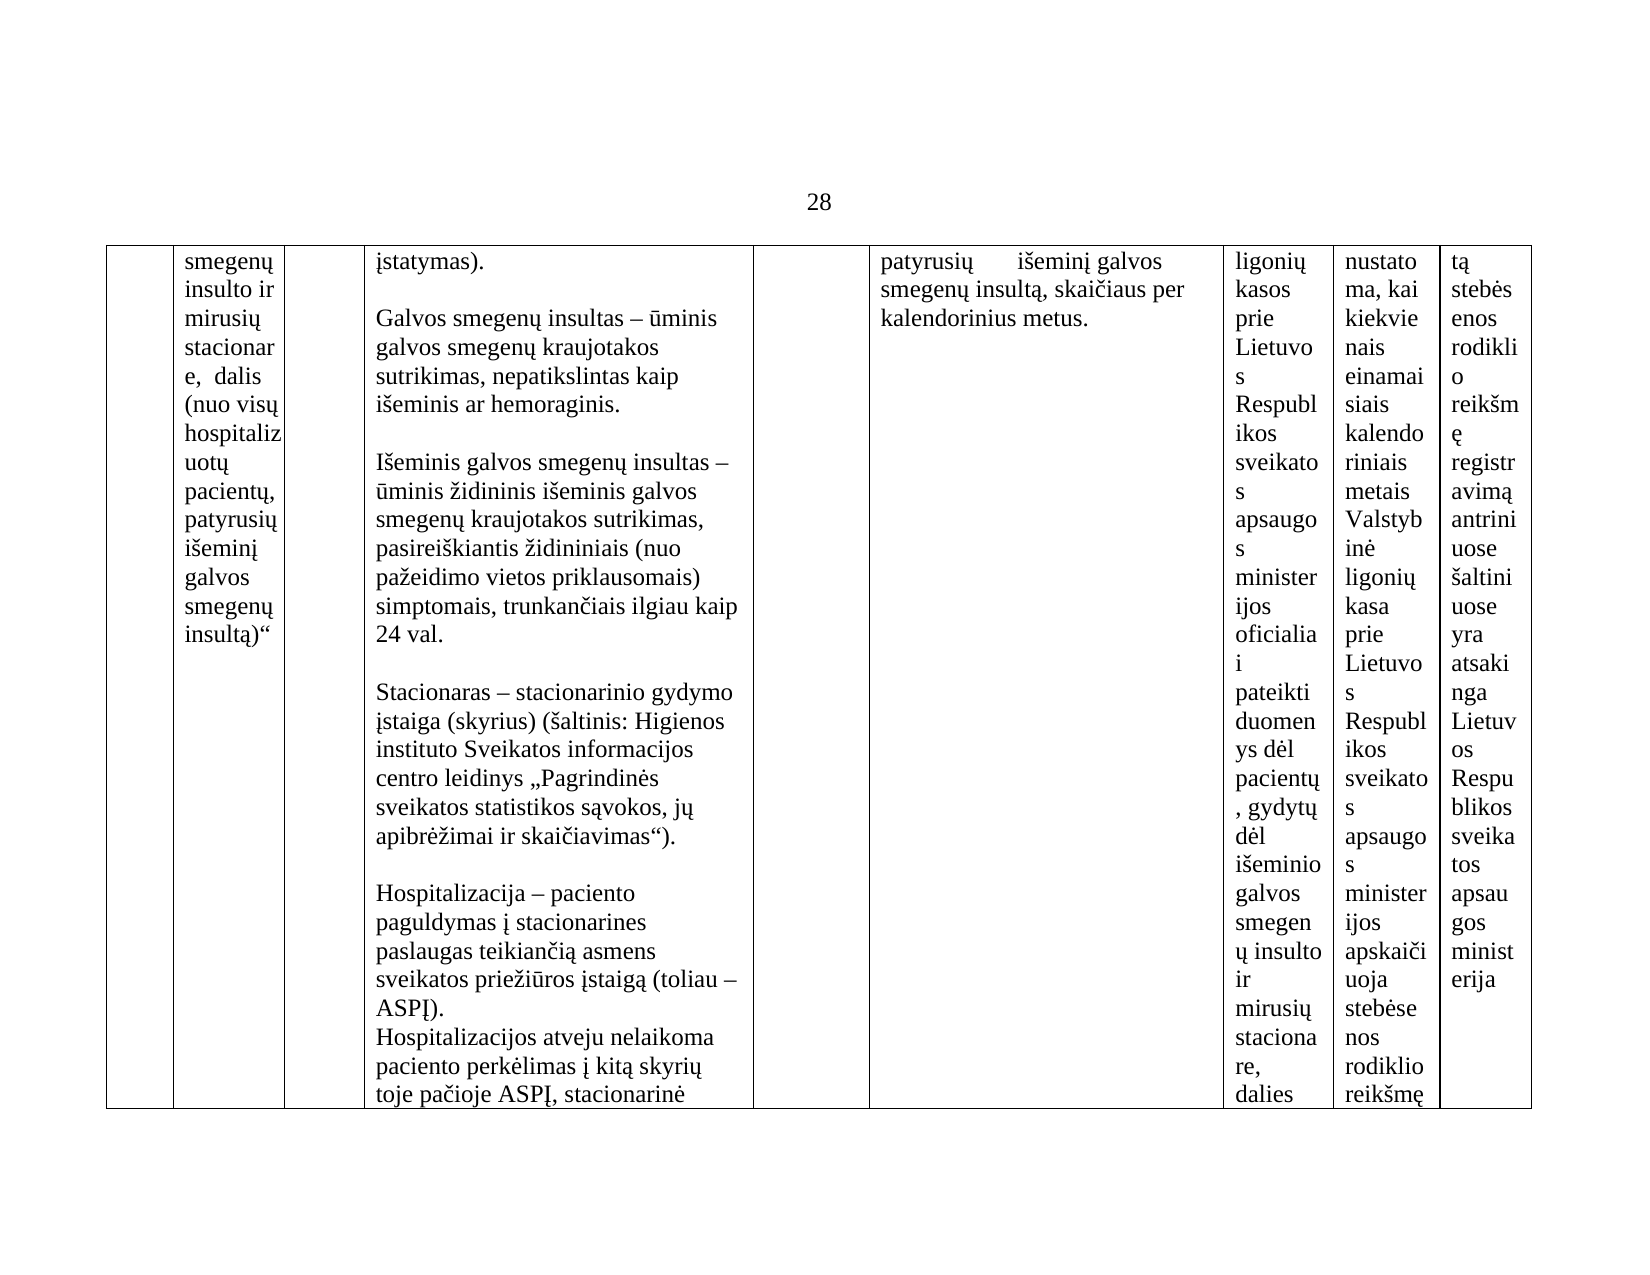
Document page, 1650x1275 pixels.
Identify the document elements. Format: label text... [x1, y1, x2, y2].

table_cell nustatoma, kai kiekvienais einamaisiais kalendoriniais metais Valstybinė ligonių kasa prie Lietuvos Respublikos sveikatos apsaugos ministerijos apskaičiuoja stebėsenos rodiklio reikšmę [1334, 246, 1439, 1108]
table_cell [285, 246, 364, 1108]
table_cell [754, 246, 869, 1108]
table_cell smegenų insulto ir mirusių stacionare, dalis (nuo visų hospitalizuotų pacientų, patyrusių išeminį galvos smegenų insultą)“ [174, 246, 284, 1108]
table_cell įstatymas). Galvos smegenų insultas – ūminis galvos smegenų kraujotakos sutrikimas, nepatikslintas kaip išeminis ar hemoraginis. Išeminis galvos smegenų insultas – ūminis židininis išeminis galvos smegenų kraujotakos sutrikimas, pasireiškiantis židininiais (nuo pažeidimo vietos priklausomais) simptomais, trunkančiais ilgiau kaip 24 val. Stacionaras – stacionarinio gydymo įstaiga (skyrius) (šaltinis: Higienos instituto Sveikatos informacijos centro leidinys „Pagrindinės sveikatos statistikos sąvokos, jų apibrėžimai ir skaičiavimas“). Hospitalizacija – paciento paguldymas į stacionarines paslaugas teikiančią asmens sveikatos priežiūros įstaigą (toliau – ASPĮ). Hospitalizacijos atveju nelaikoma paciento perkėlimas į kitą skyrių toje pačioje ASPĮ, stacionarinė [365, 246, 753, 1108]
table_cell ligonių kasos prie Lietuvos Respublikos sveikatos apsaugos ministerijos oficialiai pateikti duomenys dėl pacientų, gydytų dėl išeminio galvos smegenų insulto ir mirusių stacionare, dalies [1224, 246, 1333, 1108]
table_cell patyrusių išeminį galvos smegenų insultą, skaičiaus per kalendorinius metus. [870, 246, 1223, 1108]
table_cell [107, 246, 173, 1108]
table_cell tą stebėsenos rodiklio reikšmę registravimą antriniuose šaltiniuose yra atsakinga Lietuvos Respublikos sveikatos apsaugos ministerija [1441, 246, 1531, 1108]
